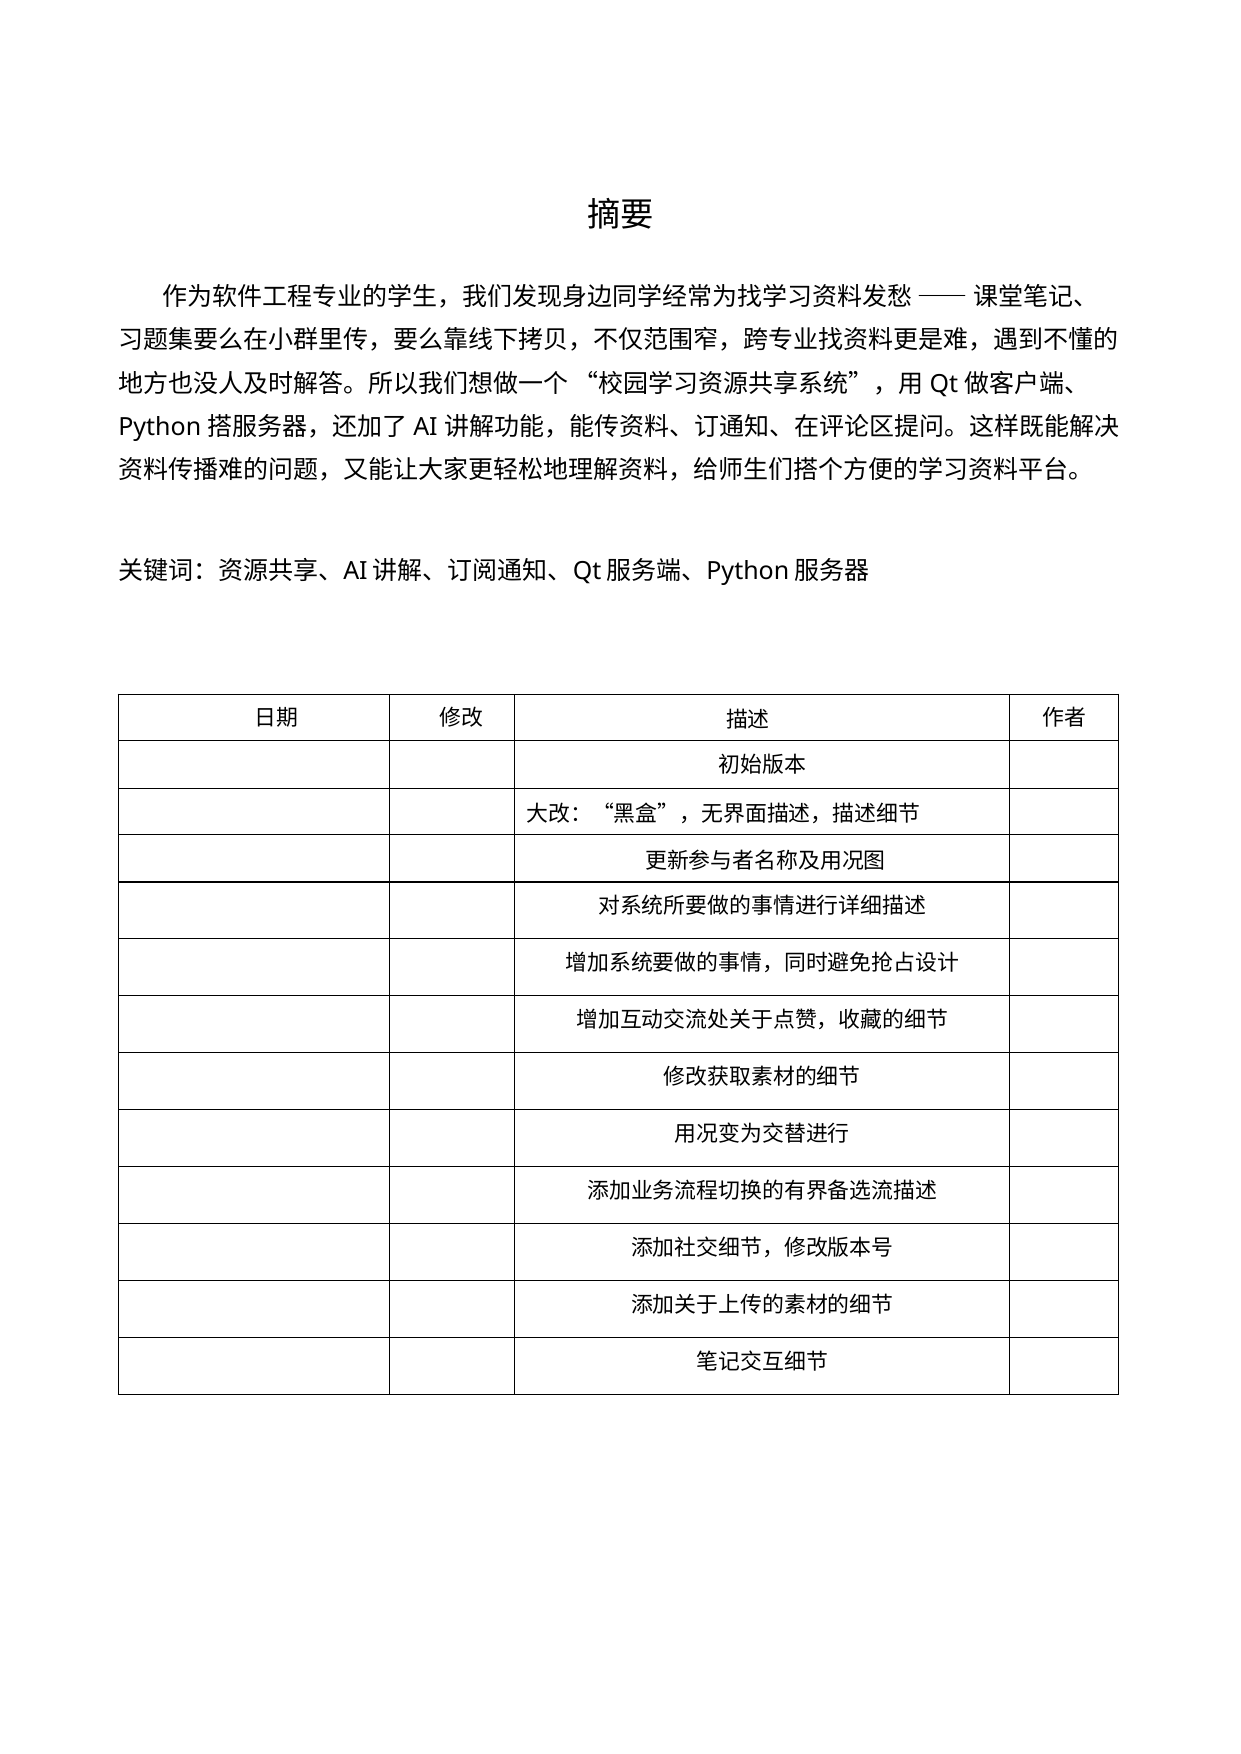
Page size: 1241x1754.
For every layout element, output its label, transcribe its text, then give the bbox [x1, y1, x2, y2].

table_header 修改 [390, 695, 514, 740]
table_cell [1010, 1053, 1118, 1109]
table_cell [119, 741, 389, 787]
table_header 作者 [1010, 695, 1118, 740]
table_cell [390, 1224, 514, 1280]
table_cell 修改获取素材的细节 [515, 1053, 1009, 1109]
table_header 描述 [515, 695, 1009, 740]
text 关键词：资源共享、AI讲解、订阅通知、Qt服务端、Python服务器 [118, 550, 1122, 587]
table_cell [390, 1338, 514, 1394]
table_cell [1010, 1338, 1118, 1394]
table_cell [390, 741, 514, 787]
table_cell [119, 1224, 389, 1280]
table_cell [1010, 789, 1118, 834]
table_cell [1010, 939, 1118, 995]
table_cell [1010, 835, 1118, 881]
table_cell [119, 1167, 389, 1223]
table_cell [390, 1167, 514, 1223]
table_cell 更新参与者名称及用况图 [515, 835, 1009, 881]
table_cell [119, 996, 389, 1052]
table_cell [119, 789, 389, 834]
table_cell 添加关于上传的素材的细节 [515, 1281, 1009, 1337]
table_cell [390, 939, 514, 995]
table_cell [390, 1110, 514, 1166]
table_cell 增加互动交流处关于点赞，收藏的细节 [515, 996, 1009, 1052]
table_cell [1010, 1281, 1118, 1337]
table_cell 添加社交细节，修改版本号 [515, 1224, 1009, 1280]
text 作为软件工程专业的学生，我们发现身边同学经常为找学习资料发愁 —— 课堂笔记、习题集要么在小群里传，要么靠线下拷贝，不仅范围窄，跨专业找资料更是难，遇到不懂的地方也没人及时解答。所以我们想做一个 “校园学习资源共享系统”，用 Qt 做客户端、Python 搭服务器，还加了 AI 讲解功能，能传资料、订通知、在评论区提问。这样既能解决资料传播难的问题，又能让大家更轻松地理解资料，给师生们搭个方便的学习资料平台。 [118, 276, 1122, 486]
table_cell [119, 939, 389, 995]
table_cell [390, 883, 514, 938]
table_cell 增加系统要做的事情，同时避免抢占设计 [515, 939, 1009, 995]
table_cell 用况变为交替进行 [515, 1110, 1009, 1166]
subtitle 摘要 [118, 188, 1122, 236]
table_cell [119, 1281, 389, 1337]
table_cell [1010, 1110, 1118, 1166]
table_cell [1010, 883, 1118, 938]
table_cell [390, 789, 514, 834]
table_cell [1010, 1167, 1118, 1223]
table_cell 添加业务流程切换的有界备选流描述 [515, 1167, 1009, 1223]
table_cell [119, 835, 389, 881]
table_cell [390, 1281, 514, 1337]
table_cell [119, 1110, 389, 1166]
table_cell 大改：“黑盒”，无界面描述，描述细节 [515, 789, 1009, 834]
table_cell [119, 1053, 389, 1109]
table_header 日期 [119, 695, 389, 740]
table_cell 初始版本 [515, 741, 1009, 787]
table_cell [119, 883, 389, 938]
table_cell 笔记交互细节 [515, 1338, 1009, 1394]
table_cell [390, 1053, 514, 1109]
table_cell [1010, 1224, 1118, 1280]
table_cell [1010, 741, 1118, 787]
table_cell 对系统所要做的事情进行详细描述 [515, 883, 1009, 938]
table_cell [1010, 996, 1118, 1052]
table_cell [119, 1338, 389, 1394]
table_cell [390, 996, 514, 1052]
table_cell [390, 835, 514, 881]
